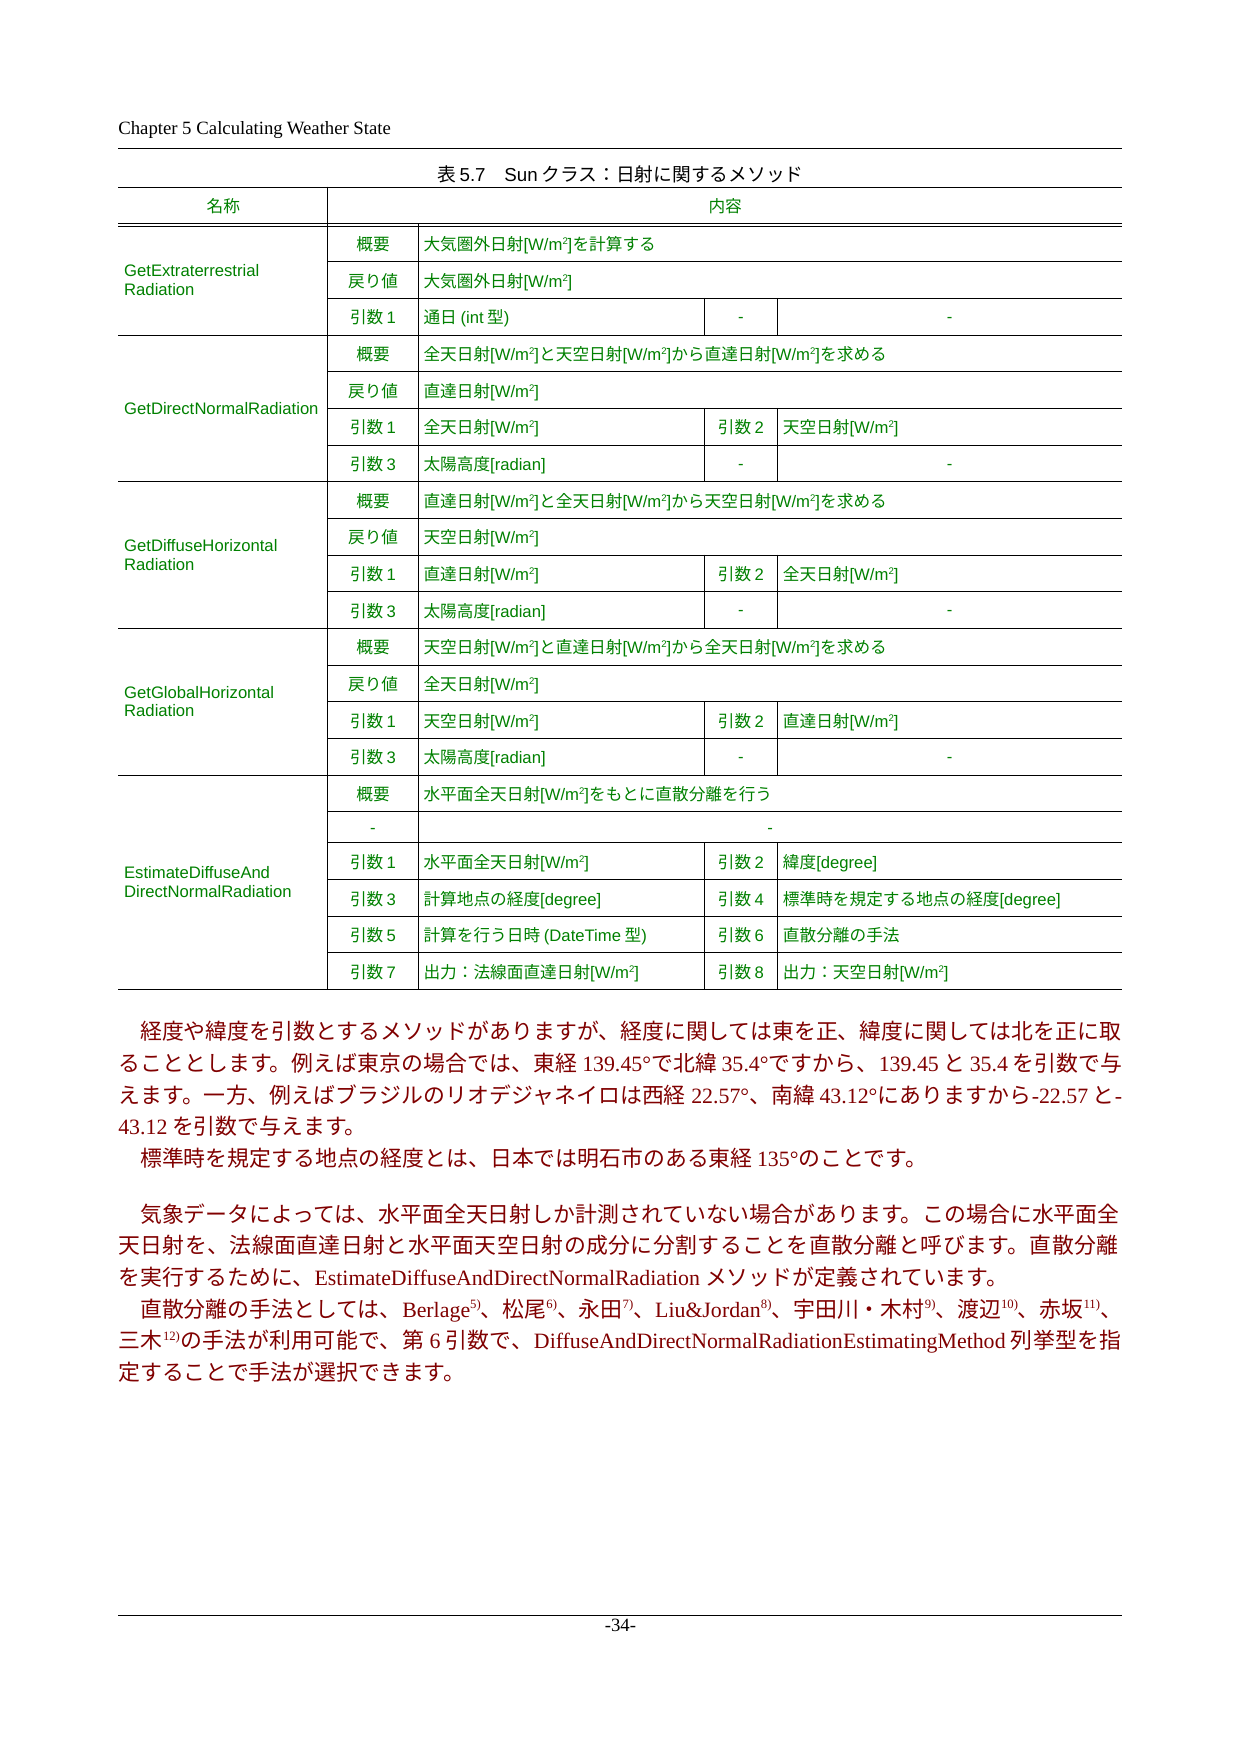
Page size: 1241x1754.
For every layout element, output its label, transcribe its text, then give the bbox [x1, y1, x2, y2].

table_cell 水平面全天日射[W/m2] [419, 843, 704, 879]
table_cell 直達日射[W/m2] [419, 372, 1122, 408]
text 表5.7 Sunクラス：日射に関するメソッド [118, 159, 1122, 187]
table_cell - [778, 739, 1122, 774]
table_cell 全天日射[W/m2] [419, 409, 704, 444]
table_cell 緯度[degree] [778, 843, 1122, 879]
table_cell 引数1 [328, 702, 418, 738]
table_cell 概要 [328, 227, 418, 261]
table_cell GetDiffuseHorizontal Radiation [118, 482, 327, 628]
table_cell 通日 (int型) [419, 299, 704, 334]
table_cell - [705, 739, 777, 774]
table_cell - [328, 812, 418, 842]
table_cell 引数2 [705, 702, 777, 738]
table_cell 全天日射[W/m2] [778, 556, 1122, 591]
table_cell 水平面全天日射[W/m2]をもとに直散分離を行う [419, 776, 1122, 811]
table_cell 引数3 [328, 739, 418, 774]
text 標準時を規定する地点の経度とは、日本では明石市のある東経135°のことです。 [118, 1141, 1122, 1173]
table_cell 全天日射[W/m2] [419, 666, 1122, 701]
table_cell 直達日射[W/m2] [778, 702, 1122, 738]
table_cell GetGlobalHorizontal Radiation [118, 629, 327, 774]
table_cell GetDirectNormalRadiation [118, 336, 327, 481]
table_header 名称 [118, 188, 327, 223]
text 気象データによっては、水平面全天日射しか計測されていない場合があります。この場合に水平面全天日射を、法線面直達日射と水平面天空日射の成分に分割することを直散分離と呼びます。直散分離を実行するために、EstimateDiffuseAndDirectNormalRadiationメソッドが定義されています。 [118, 1197, 1122, 1292]
table_cell 直達日射[W/m2]と全天日射[W/m2]から天空日射[W/m2]を求める [419, 482, 1122, 518]
table_cell - [778, 446, 1122, 481]
table_cell 天空日射[W/m2] [419, 519, 1122, 554]
table_cell 引数2 [705, 409, 777, 444]
table_cell 概要 [328, 776, 418, 811]
table_cell GetExtraterrestrial Radiation [118, 227, 327, 334]
table_cell 計算を行う日時 (DateTime型) [419, 917, 704, 952]
table_cell - [705, 446, 777, 481]
table_cell 大気圏外日射[W/m2] [419, 262, 1122, 298]
table_cell - [778, 592, 1122, 628]
table_cell 全天日射[W/m2]と天空日射[W/m2]から直達日射[W/m2]を求める [419, 336, 1122, 371]
text 直散分離の手法としては、Berlage)、松尾)、永田)、Liu&Jordan)、宇田川・木村)、渡辺)、赤坂)、三木)の手法が利用可能で、第6引数で、DiffuseAndDirectNormalRadiationEstimatingMethod列挙型を指定することで手法が選択できます。 [118, 1292, 1122, 1387]
table_cell 戻り値 [328, 262, 418, 298]
table_cell 直散分離の手法 [778, 917, 1122, 952]
table_header 内容 [328, 188, 1122, 223]
table_cell - [705, 592, 777, 628]
table_cell 天空日射[W/m2] [778, 409, 1122, 444]
table_cell - [705, 299, 777, 334]
table_cell 戻り値 [328, 666, 418, 701]
table_cell EstimateDiffuseAnd DirectNormalRadiation [118, 776, 327, 989]
table_cell 引数3 [328, 880, 418, 916]
table_cell 出力：天空日射[W/m2] [778, 953, 1122, 989]
table_cell 太陽高度[radian] [419, 446, 704, 481]
table_cell 出力：法線面直達日射[W/m2] [419, 953, 704, 989]
table_cell 計算地点の経度[degree] [419, 880, 704, 916]
table_cell 大気圏外日射[W/m2]を計算する [419, 227, 1122, 261]
table_cell 引数5 [328, 917, 418, 952]
table_cell 太陽高度[radian] [419, 739, 704, 774]
table_cell 引数6 [705, 917, 777, 952]
table_cell 概要 [328, 336, 418, 371]
table_cell 引数1 [328, 843, 418, 879]
table_cell 直達日射[W/m2] [419, 556, 704, 591]
table_cell 天空日射[W/m2]と直達日射[W/m2]から全天日射[W/m2]を求める [419, 629, 1122, 664]
table_cell 概要 [328, 629, 418, 664]
table_cell 引数8 [705, 953, 777, 989]
text 経度や緯度を引数とするメソッドがありますが、経度に関しては東を正、緯度に関しては北を正に取ることとします。例えば東京の場合では、東経139.45°で北緯35.4°ですから、139.45と35.4を引数で与えます。一方、例えばブラジルのリオデジャネイロは西経22.57°、南緯43.12°にありますから-22.57と-43.12を引数で与えます。 [118, 1014, 1122, 1141]
table_cell - [419, 812, 1122, 842]
table_cell 戻り値 [328, 519, 418, 554]
table_cell 引数3 [328, 446, 418, 481]
table_cell 引数1 [328, 556, 418, 591]
table_cell 引数3 [328, 592, 418, 628]
table_cell - [778, 299, 1122, 334]
table_cell 天空日射[W/m2] [419, 702, 704, 738]
table_cell 引数4 [705, 880, 777, 916]
table_cell 概要 [328, 482, 418, 518]
table_cell 引数2 [705, 556, 777, 591]
table_cell 標準時を規定する地点の経度[degree] [778, 880, 1122, 916]
table_cell 太陽高度[radian] [419, 592, 704, 628]
table_cell 戻り値 [328, 372, 418, 408]
table_cell 引数7 [328, 953, 418, 989]
table_cell 引数1 [328, 409, 418, 444]
table_cell 引数1 [328, 299, 418, 334]
table_cell 引数2 [705, 843, 777, 879]
